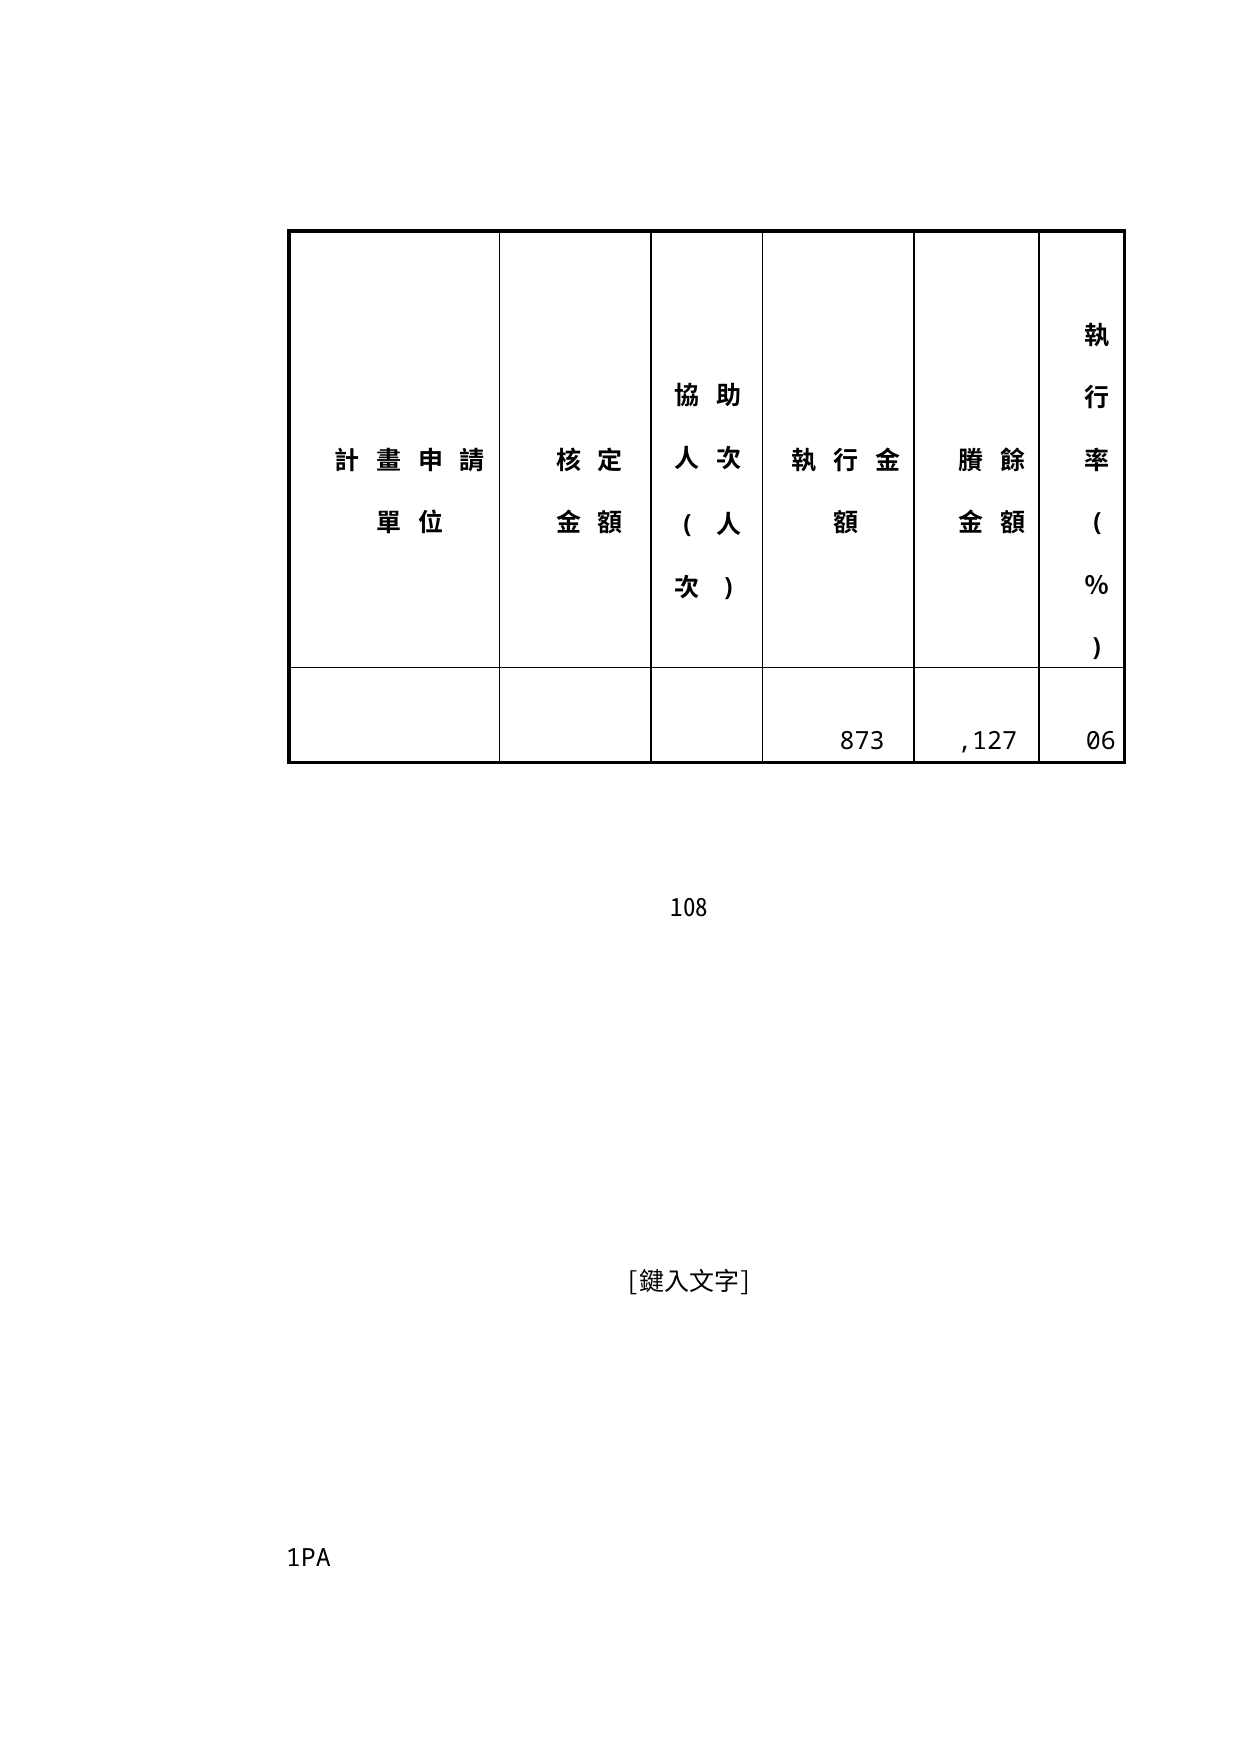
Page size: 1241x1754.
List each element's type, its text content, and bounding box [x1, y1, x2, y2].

table_cell [652, 668, 762, 761]
table_header 協助人次 (人次) [652, 233, 762, 667]
table_cell [291, 668, 499, 761]
table_cell ,127 [915, 668, 1038, 761]
table_cell 873 [763, 668, 913, 761]
table_header 執行率 (％) [1040, 233, 1123, 667]
table_cell [500, 668, 650, 761]
table_header 執行金額 [763, 233, 913, 667]
table_header 核定金額 [500, 233, 650, 667]
table_header 賸餘金額 [915, 233, 1038, 667]
table_cell 06 [1040, 668, 1123, 761]
table_header 計畫申請單位 [291, 233, 499, 667]
